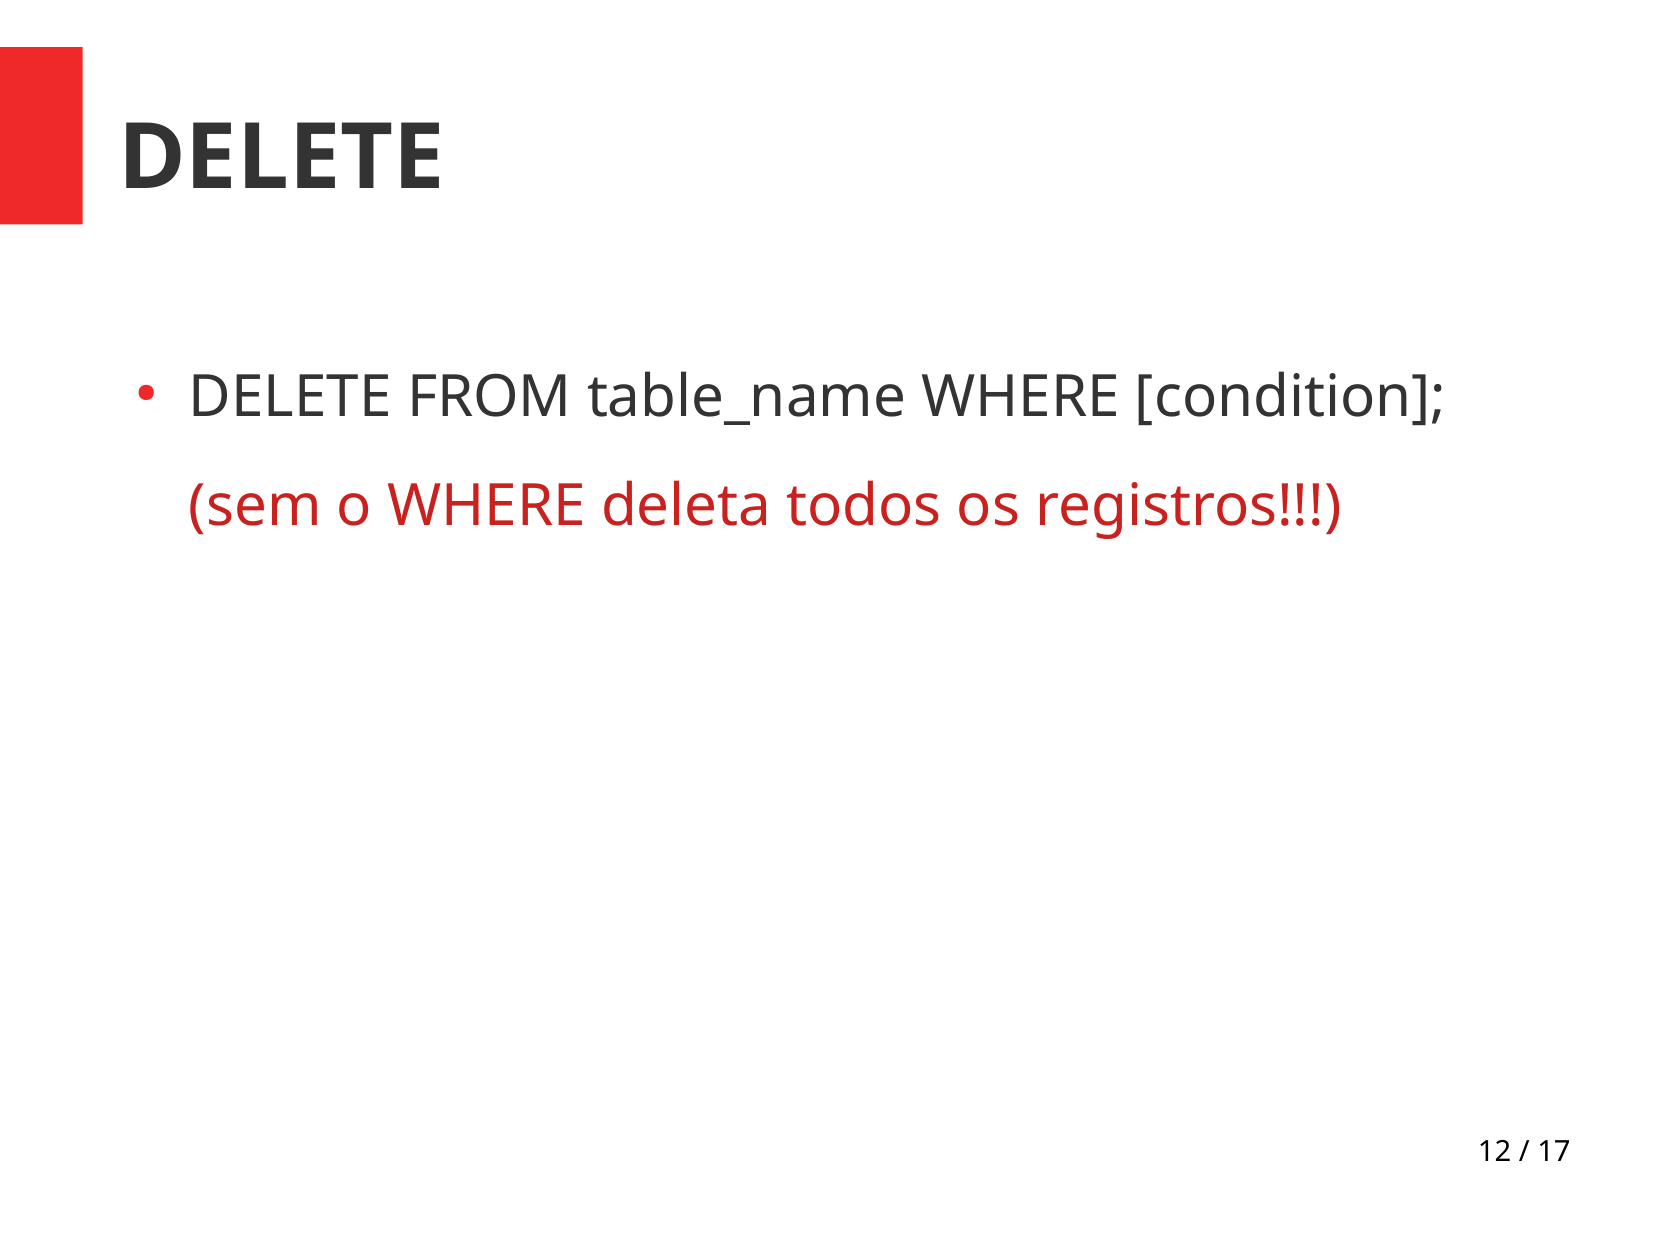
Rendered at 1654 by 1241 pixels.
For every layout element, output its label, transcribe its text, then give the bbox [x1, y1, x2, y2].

title DELETE [118, 49, 1571, 257]
list DELETE FROM table_name WHERE [condition]; (sem o WHERE deleta todos os registros!!!) [118, 354, 1536, 1074]
